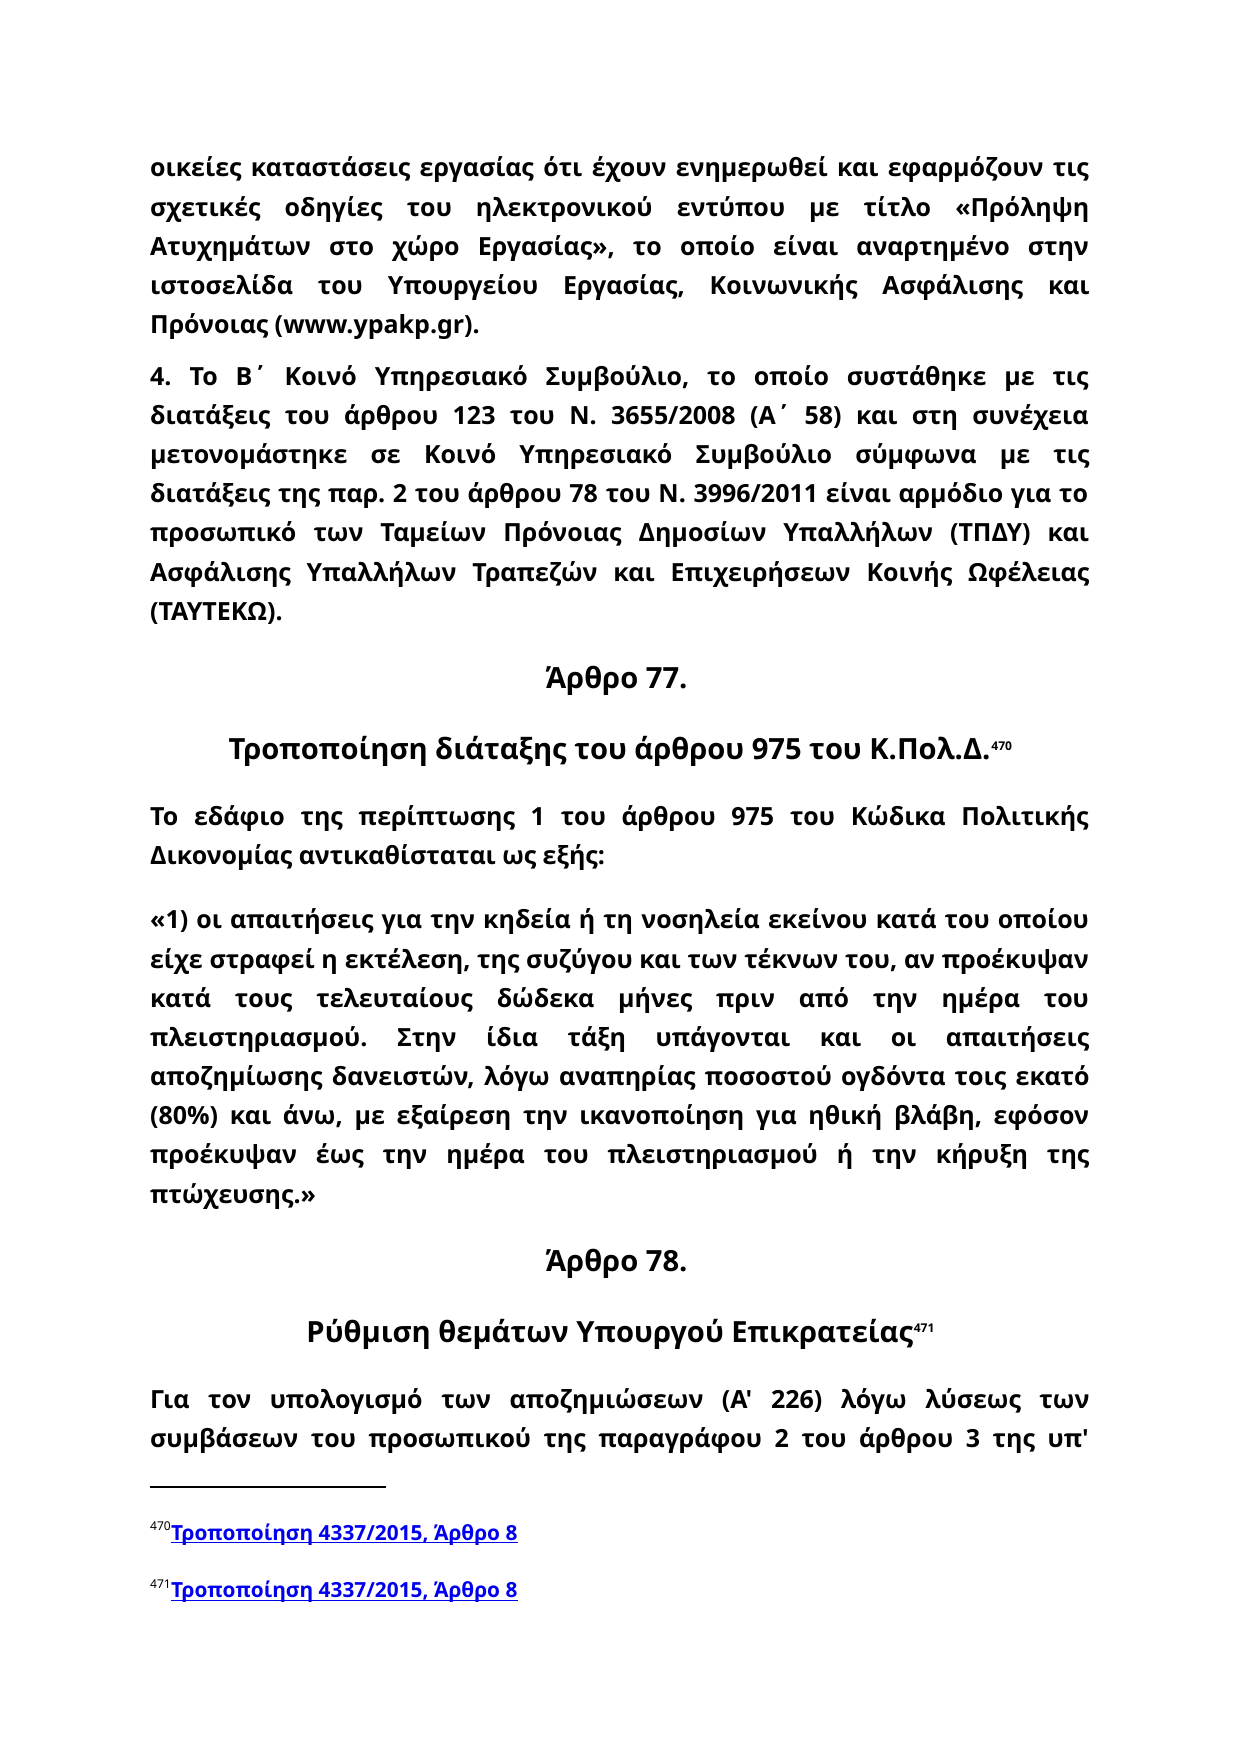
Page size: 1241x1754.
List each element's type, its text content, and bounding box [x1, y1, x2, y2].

subtitle Άρθρο 77. [150, 657, 1090, 697]
subtitle Ρύθμιση θεμάτων Υπουργού Επικρατείας [150, 1311, 1090, 1351]
text Το εδάφιο της περίπτωσης 1 του άρθρου 975 του Κώδικα Πολιτικής Δικονομίας αντικαθίσταται ως εξής: [150, 799, 1090, 872]
text Τροποποίηση 4337/2015, Άρθρο 8 [150, 1518, 1090, 1546]
text Για τον υπολογισμό των αποζημιώσεων (Α' 226) λόγω λύσεως των συμβάσεων του προσωπικού της παραγράφου 2 του άρθρου 3 της υπ' [150, 1382, 1090, 1455]
text «1) οι απαιτήσεις για την κηδεία ή τη νοσηλεία εκείνου κατά του οποίου είχε στραφεί η εκτέλεση, της συζύγου και των τέκνων του, αν προέκυψαν κατά τους τελευταίους δώδεκα μήνες πριν από την ημέρα του πλειστηριασμού. Στην ίδια τάξη υπάγονται και οι απαιτήσεις αποζημίωσης δανειστών, λόγω αναπηρίας ποσοστού ογδόντα τοις εκατό (80%) και άνω, με εξαίρεση την ικανοποίηση για ηθική βλάβη, εφόσον προέκυψαν έως την ημέρα του πλειστηριασμού ή την κήρυξη της πτώχευσης.» [150, 902, 1090, 1210]
text 4. Το Β΄ Κοινό Υπηρεσιακό Συμβούλιο, το οποίο συστάθηκε με τις διατάξεις του άρθρου 123 του Ν. 3655/2008 (Α΄ 58) και στη συνέχεια μετονομάστηκε σε Κοινό Υπηρεσιακό Συμβούλιο σύμφωνα με τις διατάξεις της παρ. 2 του άρθρου 78 του Ν. 3996/2011 είναι αρμόδιο για το προσωπικό των Ταμείων Πρόνοιας Δημοσίων Υπαλλήλων (ΤΠΔΥ) και Ασφάλισης Υπαλλήλων Τραπεζών και Επιχειρήσεων Κοινής Ωφέλειας (ΤΑΥΤΕΚΩ). [150, 358, 1090, 627]
subtitle Τροποποίηση διάταξης του άρθρου 975 του Κ.Πολ.Δ. [150, 728, 1090, 768]
text οικείες καταστάσεις εργασίας ότι έχουν ενημερωθεί και εφαρμόζουν τις σχετικές οδηγίες του ηλεκτρονικού εντύπου με τίτλο «Πρόληψη Ατυχημάτων στο χώρο Εργασίας», το οποίο είναι αναρτημένο στην ιστοσελίδα του Υπουργείου Εργασίας, Κοινωνικής Ασφάλισης και Πρόνοιας (www.ypakp.gr). [150, 150, 1090, 341]
text Τροποποίηση 4337/2015, Άρθρο 8 [150, 1576, 1090, 1604]
subtitle Άρθρο 78. [150, 1240, 1090, 1280]
